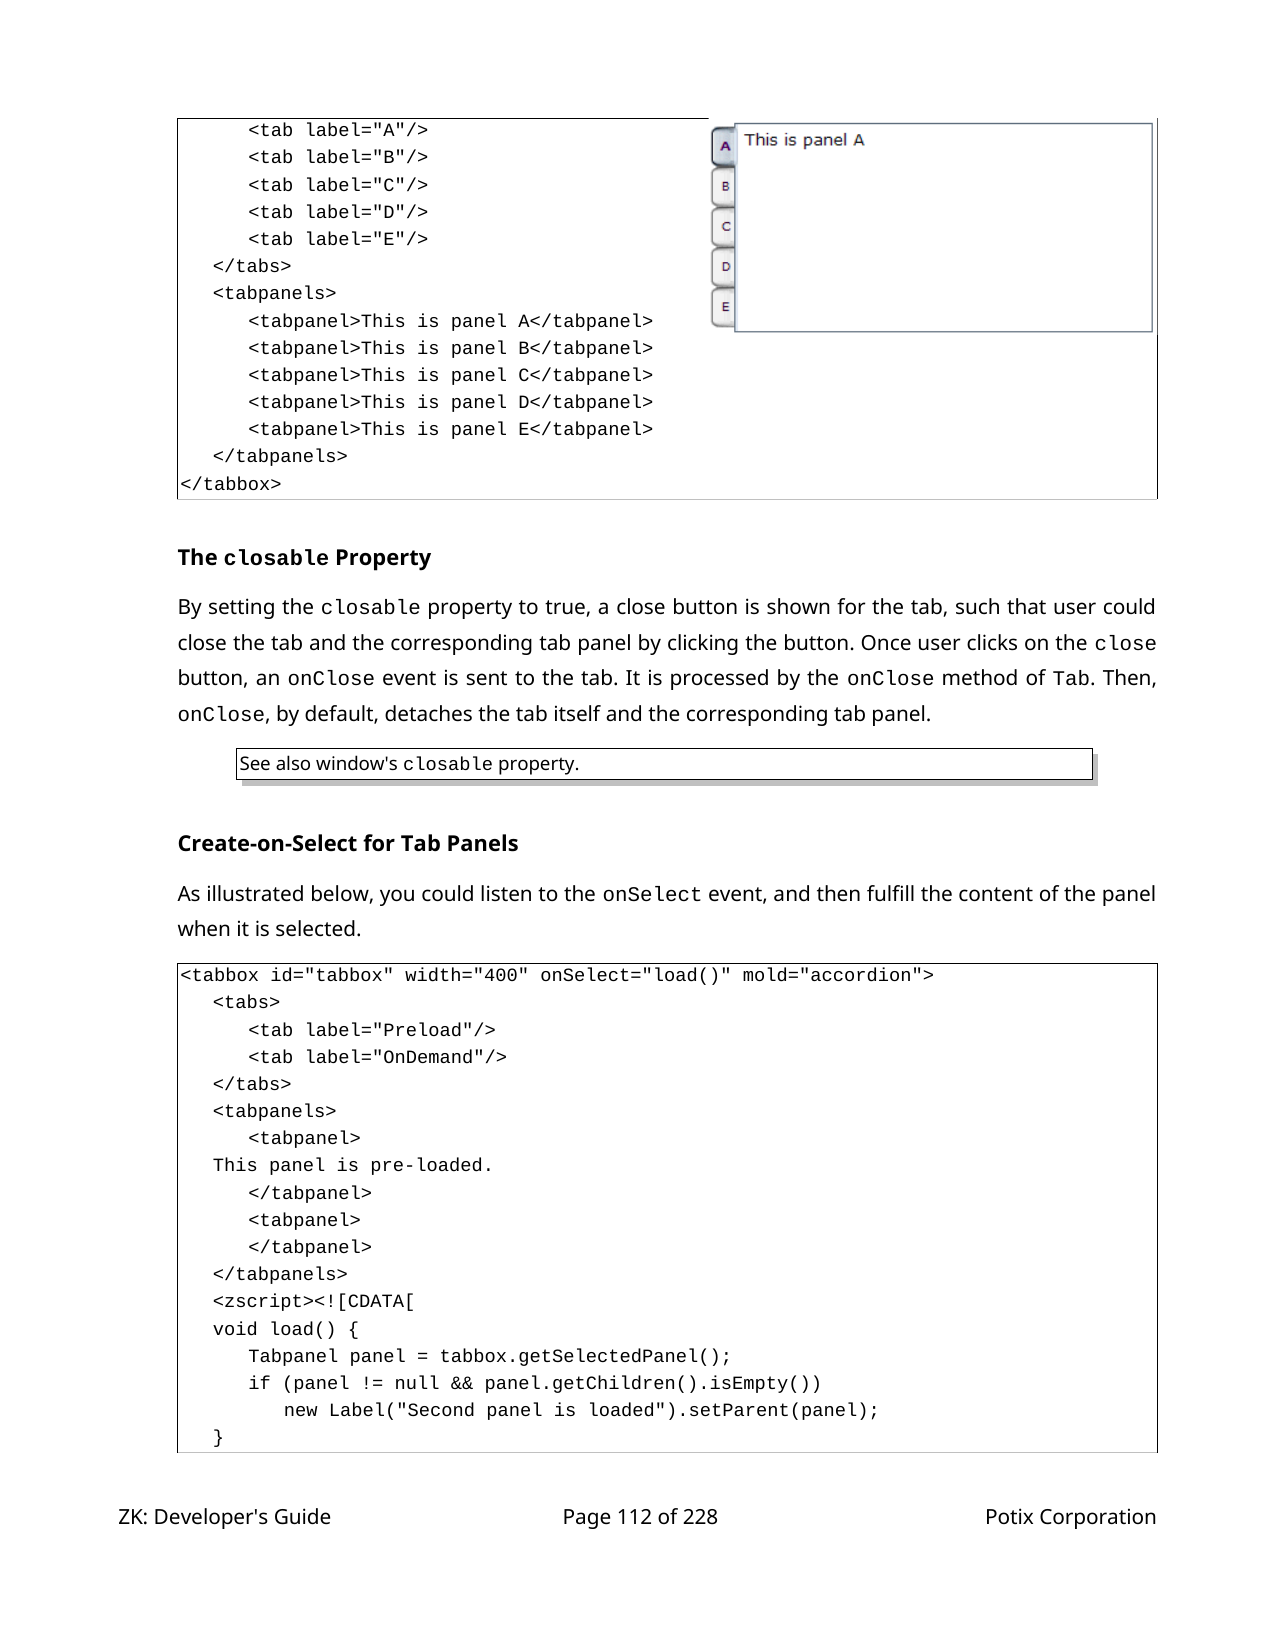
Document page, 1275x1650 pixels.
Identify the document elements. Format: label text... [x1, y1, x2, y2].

text <tab label="A"/> [178, 119, 708, 142]
text <tabpanel>This is panel C</tabpanel> [178, 363, 1157, 387]
picture [708, 118, 1158, 335]
subtitle Create-on-Select for Tab Panels [177, 828, 1157, 858]
text By setting the closable property to true, a close button is shown for the tab, such that user could close the tab and the corresponding tab panel by clicking the button. Once user clicks on the close button, an onClose event is sent to the tab. It is processed by the onClose method of Tab. Then, onClose, by default, detaches the tab itself and the corresponding tab panel. [177, 592, 1157, 727]
text <tabpanels> [178, 1099, 1157, 1123]
text <tab label="C"/> [178, 172, 708, 197]
text if (panel != null && panel.getChildren().isEmpty()) [178, 1371, 1157, 1395]
text <tabpanel> [178, 1208, 1157, 1232]
subtitle The closable Property [177, 541, 1157, 571]
text <tab label="D"/> [178, 200, 708, 224]
text <tabbox id="tabbox" width="400" onSelect="load()" mold="accordion"> [178, 964, 1157, 987]
text </tabpanels> [178, 1262, 1157, 1286]
text </tabs> [178, 254, 708, 278]
text <tabpanel>This is panel E</tabpanel> [178, 417, 1157, 441]
text </tabpanel> [178, 1181, 1157, 1205]
text This panel is pre-loaded. [178, 1153, 1157, 1178]
text <tabpanel>This is panel B</tabpanel> [178, 336, 1157, 360]
text void load() { [178, 1316, 1157, 1341]
text <tabs> [178, 990, 1157, 1014]
text <tabpanels> [178, 281, 708, 306]
text </tabbox> [178, 472, 1157, 499]
text As illustrated below, you could listen to the onSelect event, and then fulfill the content of the panel when it is selected. [177, 879, 1157, 942]
text <tabpanel> [178, 1126, 1157, 1150]
text <tab label="OnDemand"/> [178, 1044, 1157, 1069]
text <tab label="B"/> [178, 145, 708, 169]
text <tabpanel>This is panel A</tabpanel> [178, 308, 708, 333]
text </tabpanel> [178, 1235, 1157, 1259]
text </tabpanels> [178, 444, 1157, 469]
text Tabpanel panel = tabbox.getSelectedPanel(); [178, 1344, 1157, 1368]
text <zscript><![CDATA[ [178, 1289, 1157, 1313]
text new Label("Second panel is loaded").setParent(panel); [178, 1398, 1157, 1422]
text <tab label="Preload"/> [178, 1017, 1157, 1042]
text </tabs> [178, 1072, 1157, 1096]
text See also window's closable property. [237, 749, 1092, 779]
text <tab label="E"/> [178, 227, 708, 251]
text <tabpanel>This is panel D</tabpanel> [178, 390, 1157, 414]
text } [178, 1425, 1157, 1452]
